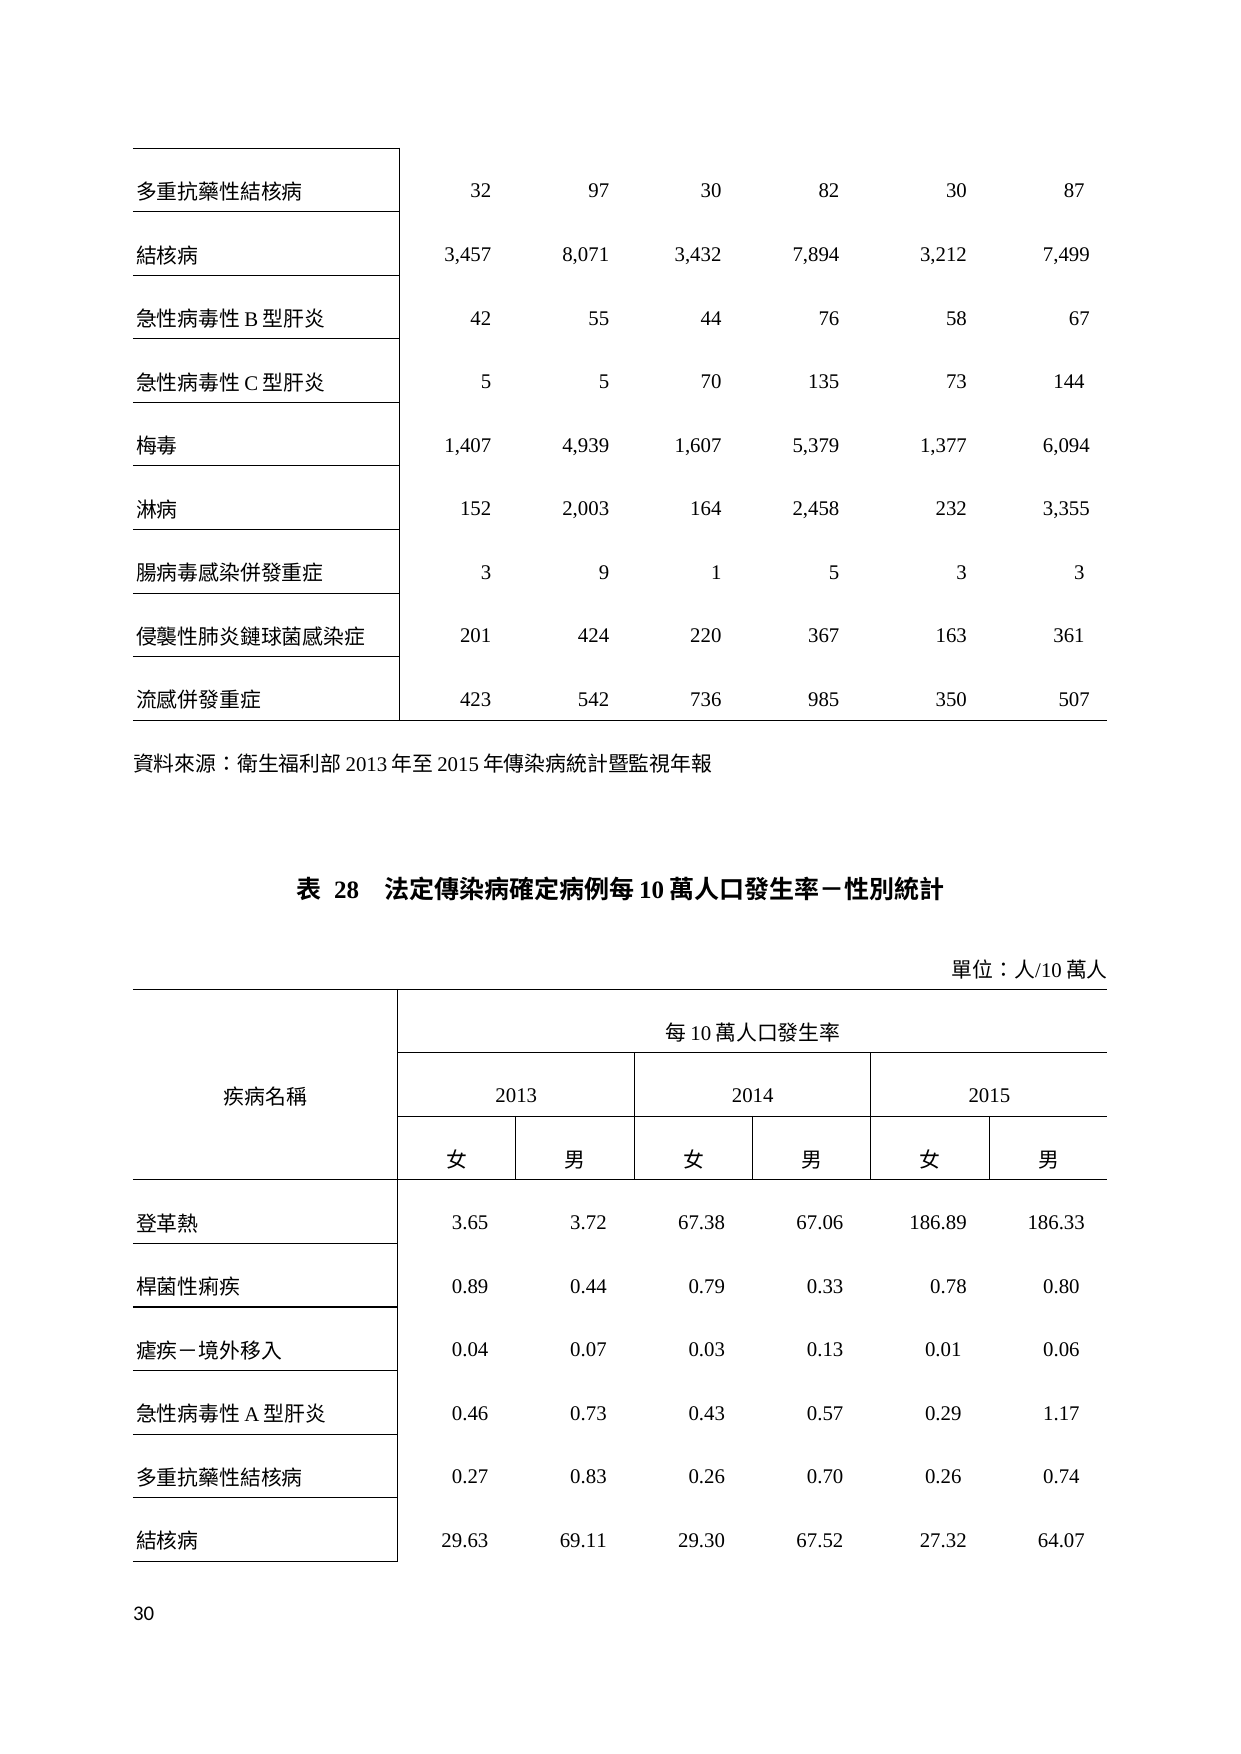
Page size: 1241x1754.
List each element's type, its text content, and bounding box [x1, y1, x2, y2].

table_cell 42 [400, 275, 517, 338]
table_cell 67.38 [634, 1180, 752, 1243]
table_cell 流感併發重症 [133, 657, 399, 719]
table_cell 0.70 [753, 1434, 871, 1497]
table_cell 350 [871, 656, 989, 719]
table_cell 2014 [635, 1053, 870, 1116]
table_cell 97 [518, 148, 635, 211]
table_cell 232 [871, 465, 989, 529]
table_cell 0.26 [871, 1434, 989, 1497]
table_cell 0.43 [634, 1370, 752, 1433]
table_cell 7,499 [989, 211, 1107, 275]
table_cell 67 [989, 275, 1107, 338]
table_cell 1 [635, 529, 753, 592]
table_cell 3,432 [635, 211, 753, 275]
table_cell 急性病毒性A型肝炎 [133, 1371, 397, 1433]
table_cell 8,071 [518, 211, 635, 275]
table_cell 30 [635, 148, 753, 211]
table_cell 9 [518, 529, 635, 592]
table_cell 結核病 [133, 1498, 397, 1561]
table_cell 201 [400, 593, 517, 656]
table_cell 423 [400, 656, 517, 719]
table_cell 0.83 [516, 1434, 634, 1497]
table_cell 侵襲性肺炎鏈球菌感染症 [133, 594, 399, 656]
table_cell 2015 [871, 1053, 1107, 1116]
table_cell 0.29 [871, 1370, 989, 1433]
table_cell 985 [754, 656, 871, 719]
table_cell 361 [989, 593, 1107, 656]
table_cell 164 [635, 465, 753, 529]
table_cell 2,458 [754, 465, 871, 529]
table_cell 女 [398, 1117, 515, 1179]
table_cell 0.79 [634, 1243, 752, 1306]
table_cell 152 [400, 465, 517, 529]
table_cell 0.13 [753, 1306, 871, 1370]
table_cell 0.46 [398, 1370, 516, 1433]
table_cell 1,607 [635, 402, 753, 465]
table_cell 542 [518, 656, 635, 719]
table_cell 0.27 [398, 1434, 516, 1497]
table_cell 76 [754, 275, 871, 338]
table_cell 男 [990, 1117, 1107, 1179]
table_cell 144 [989, 338, 1107, 402]
table_cell 0.74 [989, 1434, 1107, 1497]
table_cell 結核病 [133, 212, 399, 275]
table_cell 67.06 [753, 1180, 871, 1243]
table_cell 3,212 [871, 211, 989, 275]
table_cell 6,094 [989, 402, 1107, 465]
table_cell 186.89 [871, 1180, 989, 1243]
table_cell 32 [400, 148, 517, 211]
table_cell 3 [989, 529, 1107, 592]
table_header 疾病名稱 [133, 990, 397, 1179]
table_cell 30 [871, 148, 989, 211]
table_cell 男 [753, 1117, 870, 1179]
table_cell 0.80 [989, 1243, 1107, 1306]
table_cell 女 [635, 1117, 752, 1179]
table_cell 69.11 [516, 1497, 634, 1561]
table_cell 44 [635, 275, 753, 338]
table_cell 0.33 [753, 1243, 871, 1306]
table_cell 瘧疾－境外移入 [133, 1308, 397, 1370]
table_cell 5 [754, 529, 871, 592]
table_cell 2013 [398, 1053, 634, 1116]
table_cell 急性病毒性C型肝炎 [133, 339, 399, 402]
table_cell 507 [989, 656, 1107, 719]
table_cell 367 [754, 593, 871, 656]
table_cell 女 [871, 1117, 989, 1179]
table_cell 0.01 [871, 1306, 989, 1370]
table_cell 5 [518, 338, 635, 402]
table_cell 424 [518, 593, 635, 656]
table_cell 0.07 [516, 1306, 634, 1370]
table_cell 0.57 [753, 1370, 871, 1433]
table_cell 0.44 [516, 1243, 634, 1306]
table_cell 736 [635, 656, 753, 719]
table_header 每10萬人口發生率 [398, 990, 1107, 1052]
table_cell 3 [400, 529, 517, 592]
table_cell 登革熱 [133, 1180, 397, 1243]
table_cell 7,894 [754, 211, 871, 275]
table_cell 0.89 [398, 1243, 516, 1306]
table_cell 5,379 [754, 402, 871, 465]
table_cell 220 [635, 593, 753, 656]
table_cell 64.07 [989, 1497, 1107, 1561]
table_cell 多重抗藥性結核病 [133, 149, 399, 211]
table_cell 27.32 [871, 1497, 989, 1561]
text 表 28 法定傳染病確定病例每10萬人口發生率－性別統計 [133, 846, 1107, 908]
table_cell 桿菌性痢疾 [133, 1244, 397, 1306]
table_cell 1,377 [871, 402, 989, 465]
table_cell 29.63 [398, 1497, 516, 1561]
table_cell 多重抗藥性結核病 [133, 1435, 397, 1497]
text 單位：人/10萬人 [133, 926, 1107, 989]
table_cell 135 [754, 338, 871, 402]
table_cell 58 [871, 275, 989, 338]
table_cell 3 [871, 529, 989, 592]
table_cell 87 [989, 148, 1107, 211]
table_cell 55 [518, 275, 635, 338]
table_cell 0.03 [634, 1306, 752, 1370]
table_cell 73 [871, 338, 989, 402]
table_cell 梅毒 [133, 403, 399, 465]
table_cell 67.52 [753, 1497, 871, 1561]
table_cell 82 [754, 148, 871, 211]
table_cell 1,407 [400, 402, 517, 465]
table_cell 0.73 [516, 1370, 634, 1433]
table_cell 淋病 [133, 466, 399, 529]
table_cell 4,939 [518, 402, 635, 465]
table_cell 3,457 [400, 211, 517, 275]
table_cell 186.33 [989, 1180, 1107, 1243]
table_cell 70 [635, 338, 753, 402]
table_cell 男 [516, 1117, 634, 1179]
table_cell 3.72 [516, 1180, 634, 1243]
table_cell 0.78 [871, 1243, 989, 1306]
table_cell 0.04 [398, 1306, 516, 1370]
table_cell 5 [400, 338, 517, 402]
table_cell 3,355 [989, 465, 1107, 529]
table_cell 1.17 [989, 1370, 1107, 1433]
table_cell 163 [871, 593, 989, 656]
table_cell 急性病毒性B型肝炎 [133, 276, 399, 338]
table_cell 3.65 [398, 1180, 516, 1243]
table_cell 腸病毒感染併發重症 [133, 530, 399, 592]
table_cell 0.26 [634, 1434, 752, 1497]
table_cell 0.06 [989, 1306, 1107, 1370]
table_cell 29.30 [634, 1497, 752, 1561]
table_cell 2,003 [518, 465, 635, 529]
text 資料來源：衛生福利部2013年至2015年傳染病統計暨監視年報 [133, 721, 1107, 783]
